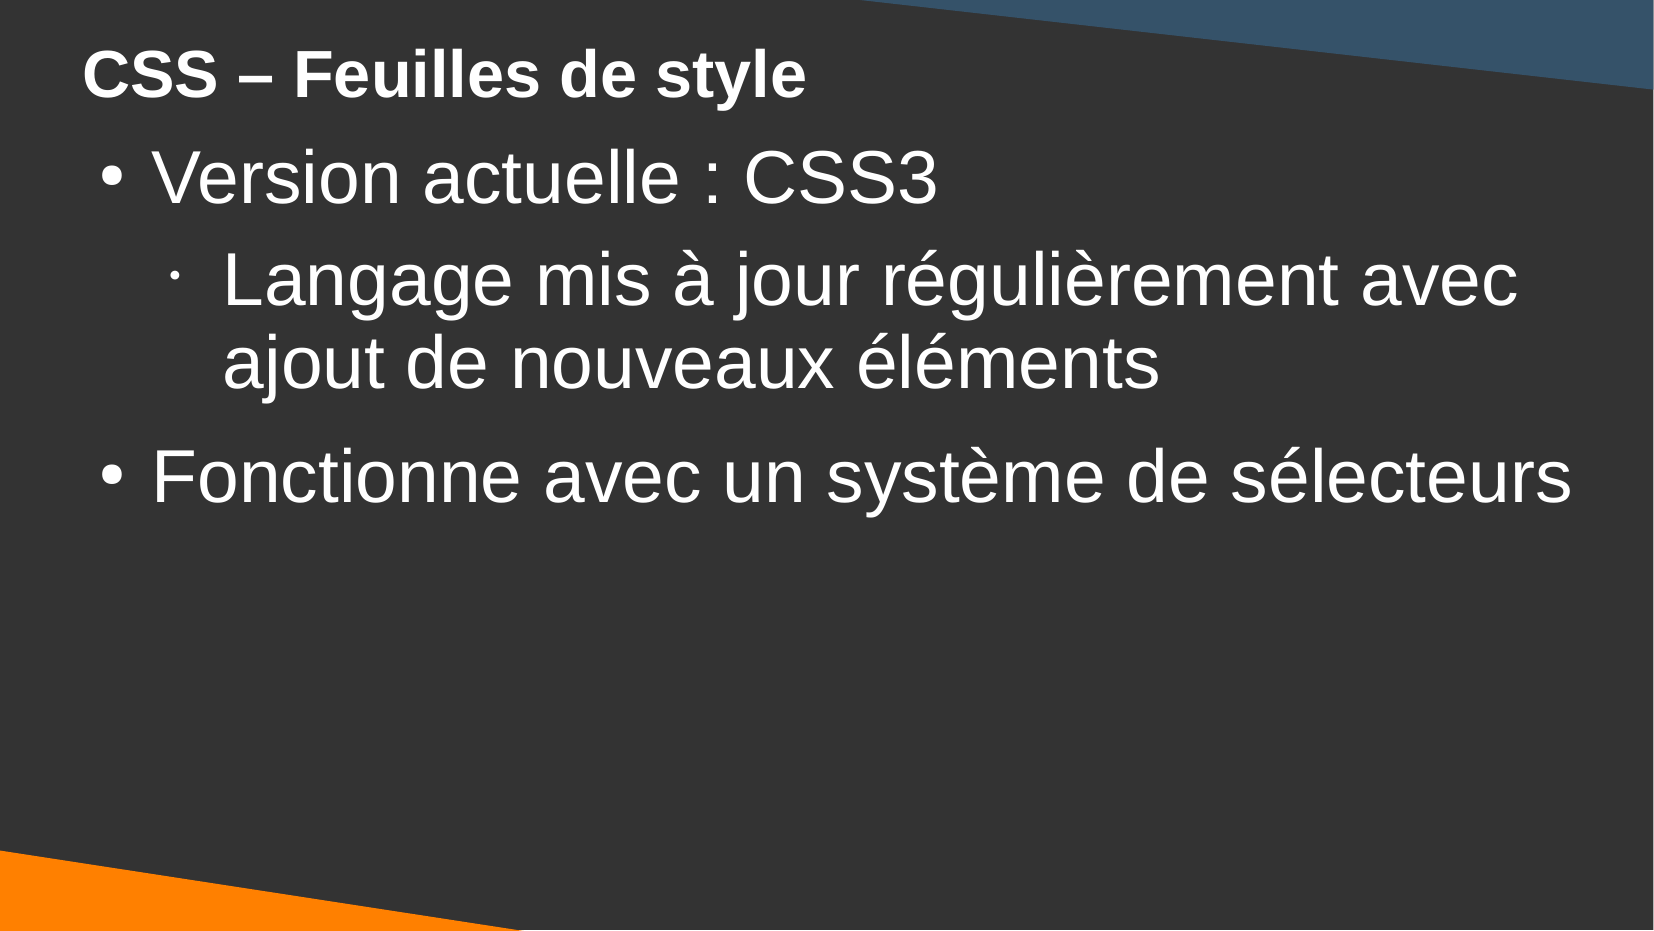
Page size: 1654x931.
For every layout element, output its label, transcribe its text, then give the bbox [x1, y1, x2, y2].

title CSS – Feuilles de style [82, 36, 1571, 114]
list Version actuelle : CSS3 Langage mis à jour régulièrement avec ajout de nouveaux éléments Fonctionne avec un système de sélecteurs [80, 135, 1605, 591]
text_box [0, 850, 524, 931]
text_box [859, 0, 1654, 90]
